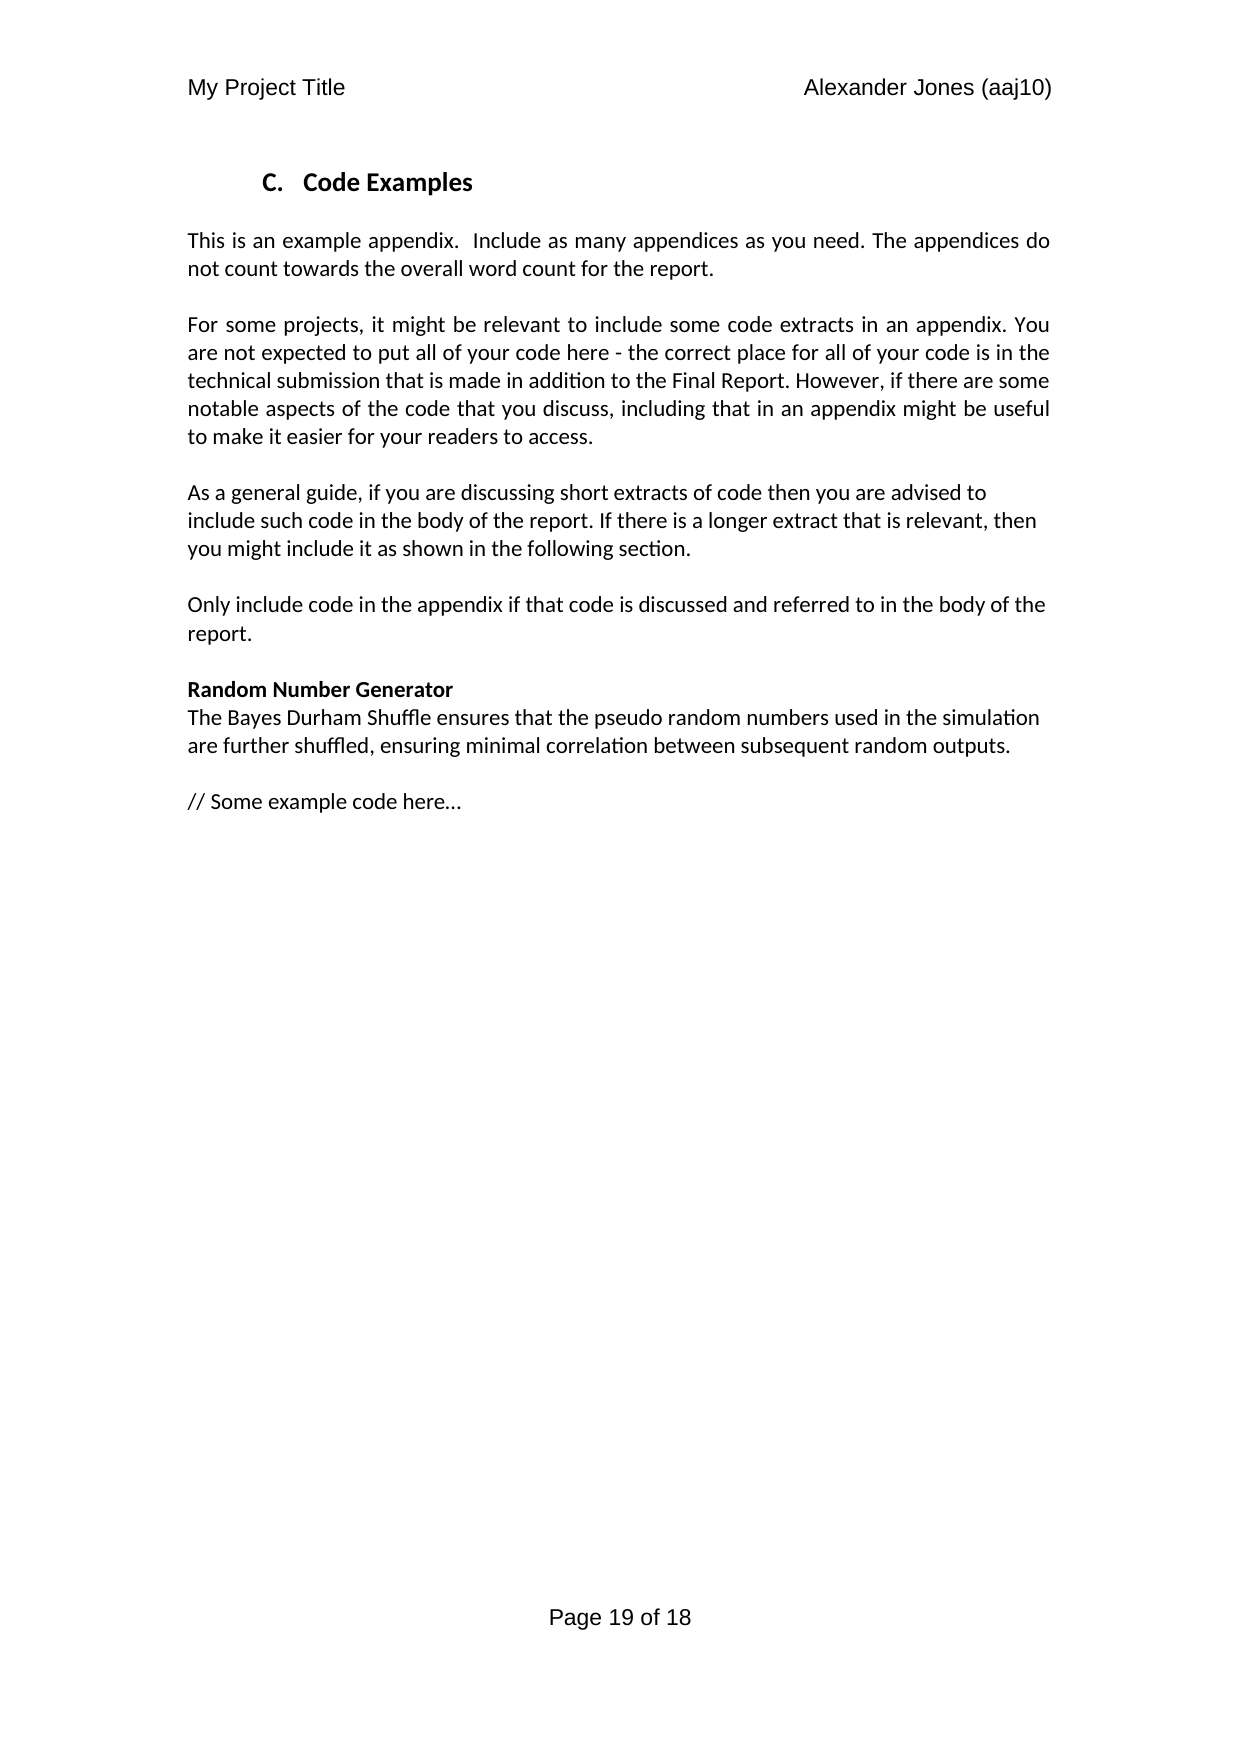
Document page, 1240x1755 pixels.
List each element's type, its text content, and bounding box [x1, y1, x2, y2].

list Code Examples [262, 165, 1052, 198]
text For some projects, it might be relevant to include some code extracts in an appendix. You are not expected to put all of your code here - the correct place for all of your code is in the technical submission that is made in addition to the Final Report. However, if there are some notable aspects of the code that you discuss, including that in an appendix might be useful to make it easier for your readers to access. [187, 310, 1052, 451]
text The Bayes Durham Shuffle ensures that the pseudo random numbers used in the simulation are further shuffled, ensuring minimal correlation between subsequent random outputs. [187, 703, 1052, 759]
text This is an example appendix. Include as many appendices as you need. The appendices do not count towards the overall word count for the report. [187, 226, 1052, 282]
text As a general guide, if you are discussing short extracts of code then you are advised to include such code in the body of the report. If there is a longer extract that is relevant, then you might include it as shown in the following section. [187, 478, 1052, 563]
text Random Number Generator [187, 675, 1052, 703]
text Only include code in the appendix if that code is discussed and referred to in the body of the report. [187, 591, 1052, 647]
text // Some example code here… [187, 787, 1052, 815]
